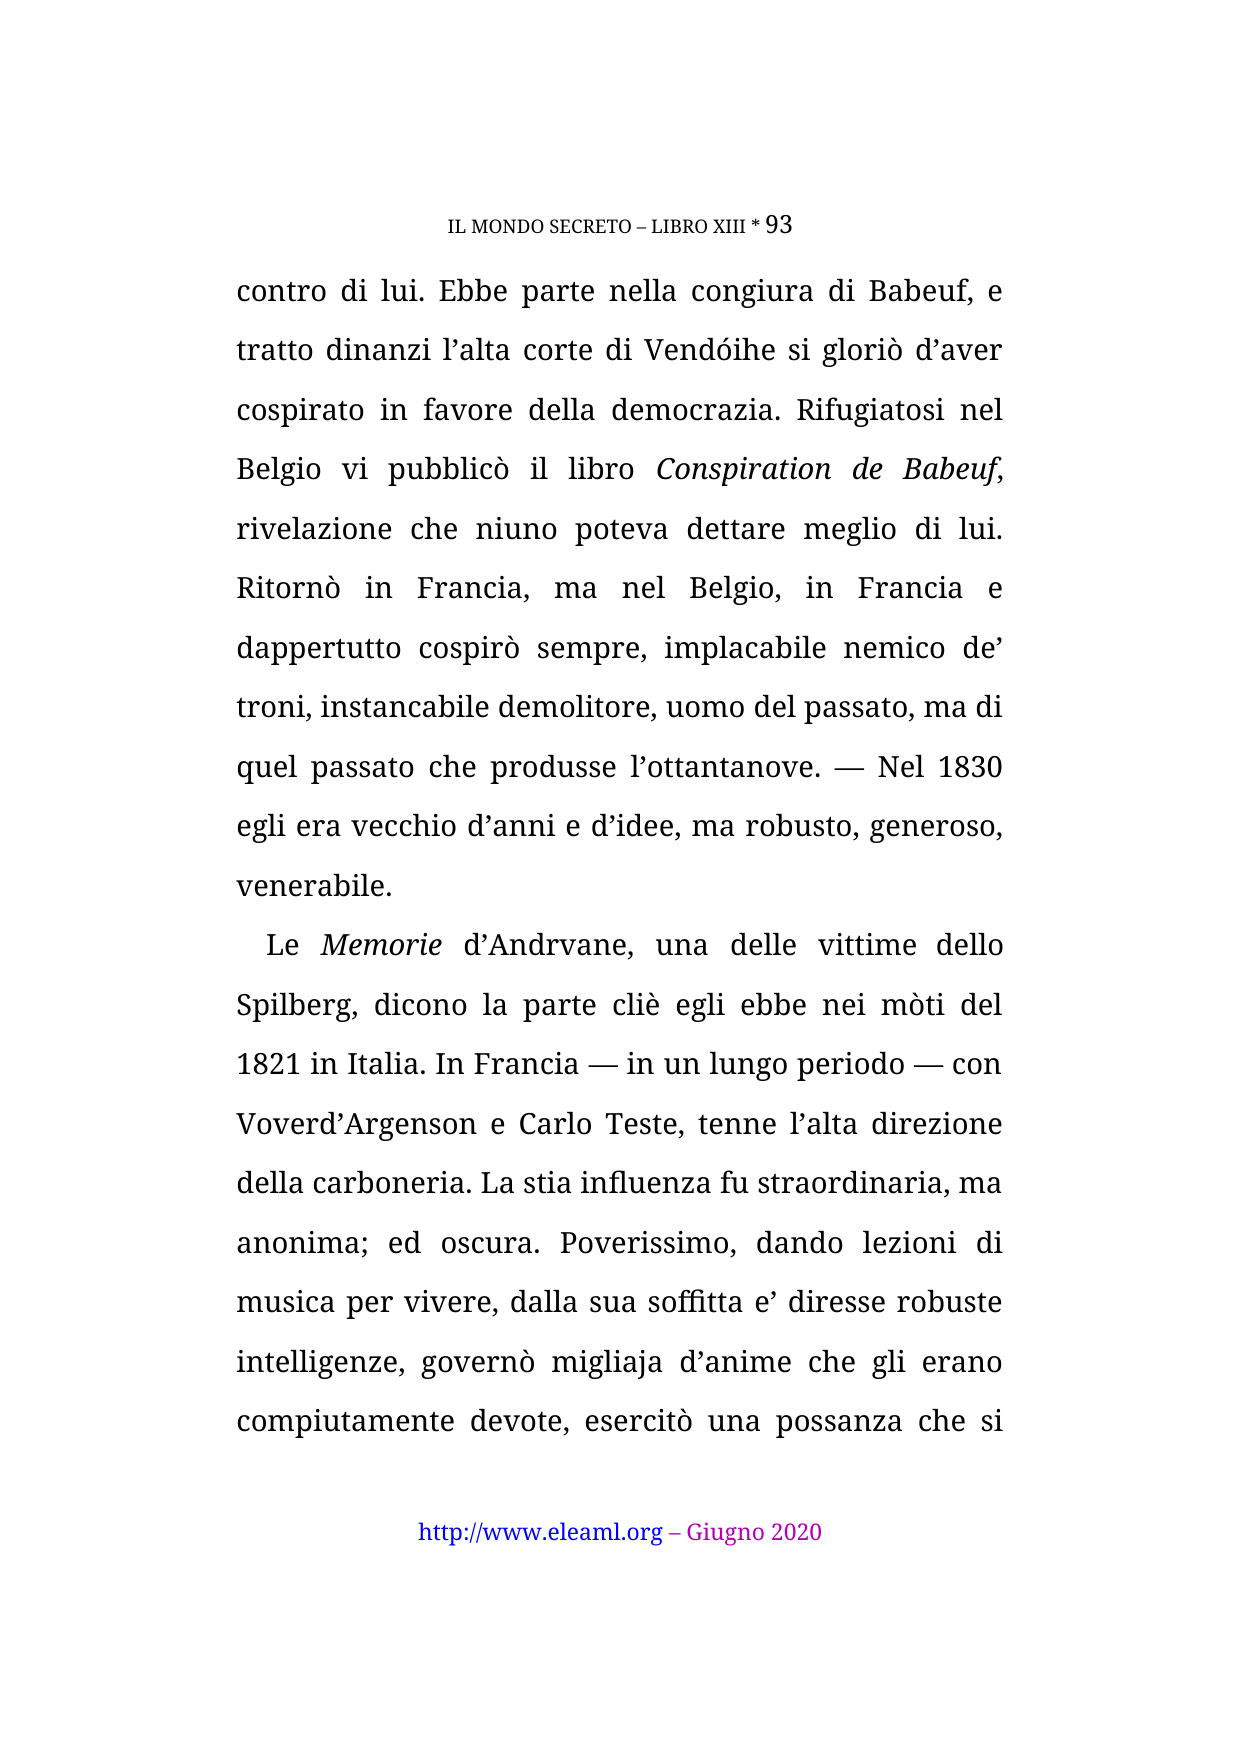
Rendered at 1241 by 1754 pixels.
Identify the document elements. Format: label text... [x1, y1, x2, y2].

text Le Memorie d’Andrvane, una delle vittime dello Spilberg, dicono la parte cliè egli ebbe nei mòti del 1821 in Italia. In Francia — in un lungo periodo — con Voverd’Argenson e Carlo Teste, tenne l’alta direzione della carboneria. La stia influenza fu straordinaria, ma anonima; ed oscura. Poverissimo, dando lezioni di musica per vivere, dalla sua soffitta e’ diresse robuste intelligenze, governò migliaja d’anime che gli erano compiutamente devote, esercitò una possanza che si [236, 924, 1004, 1440]
text contro di lui. Ebbe parte nella congiura di Babeuf, e tratto dinanzi l’alta corte di Vendóihe si gloriò d’aver cospirato in favore della democrazia. Rifugiatosi nel Belgio vi pubblicò il libro Conspiration de Babeuf, rivelazione che niuno poteva dettare meglio di lui. Ritornò in Francia, ma nel Belgio, in Francia e dappertutto cospirò sempre, implacabile nemico de’ troni, instancabile demolitore, uomo del passato, ma di quel passato che produsse l’ottantanove. — Nel 1830 egli era vecchio d’anni e d’idee, ma robusto, generoso, venerabile. [236, 270, 1004, 905]
